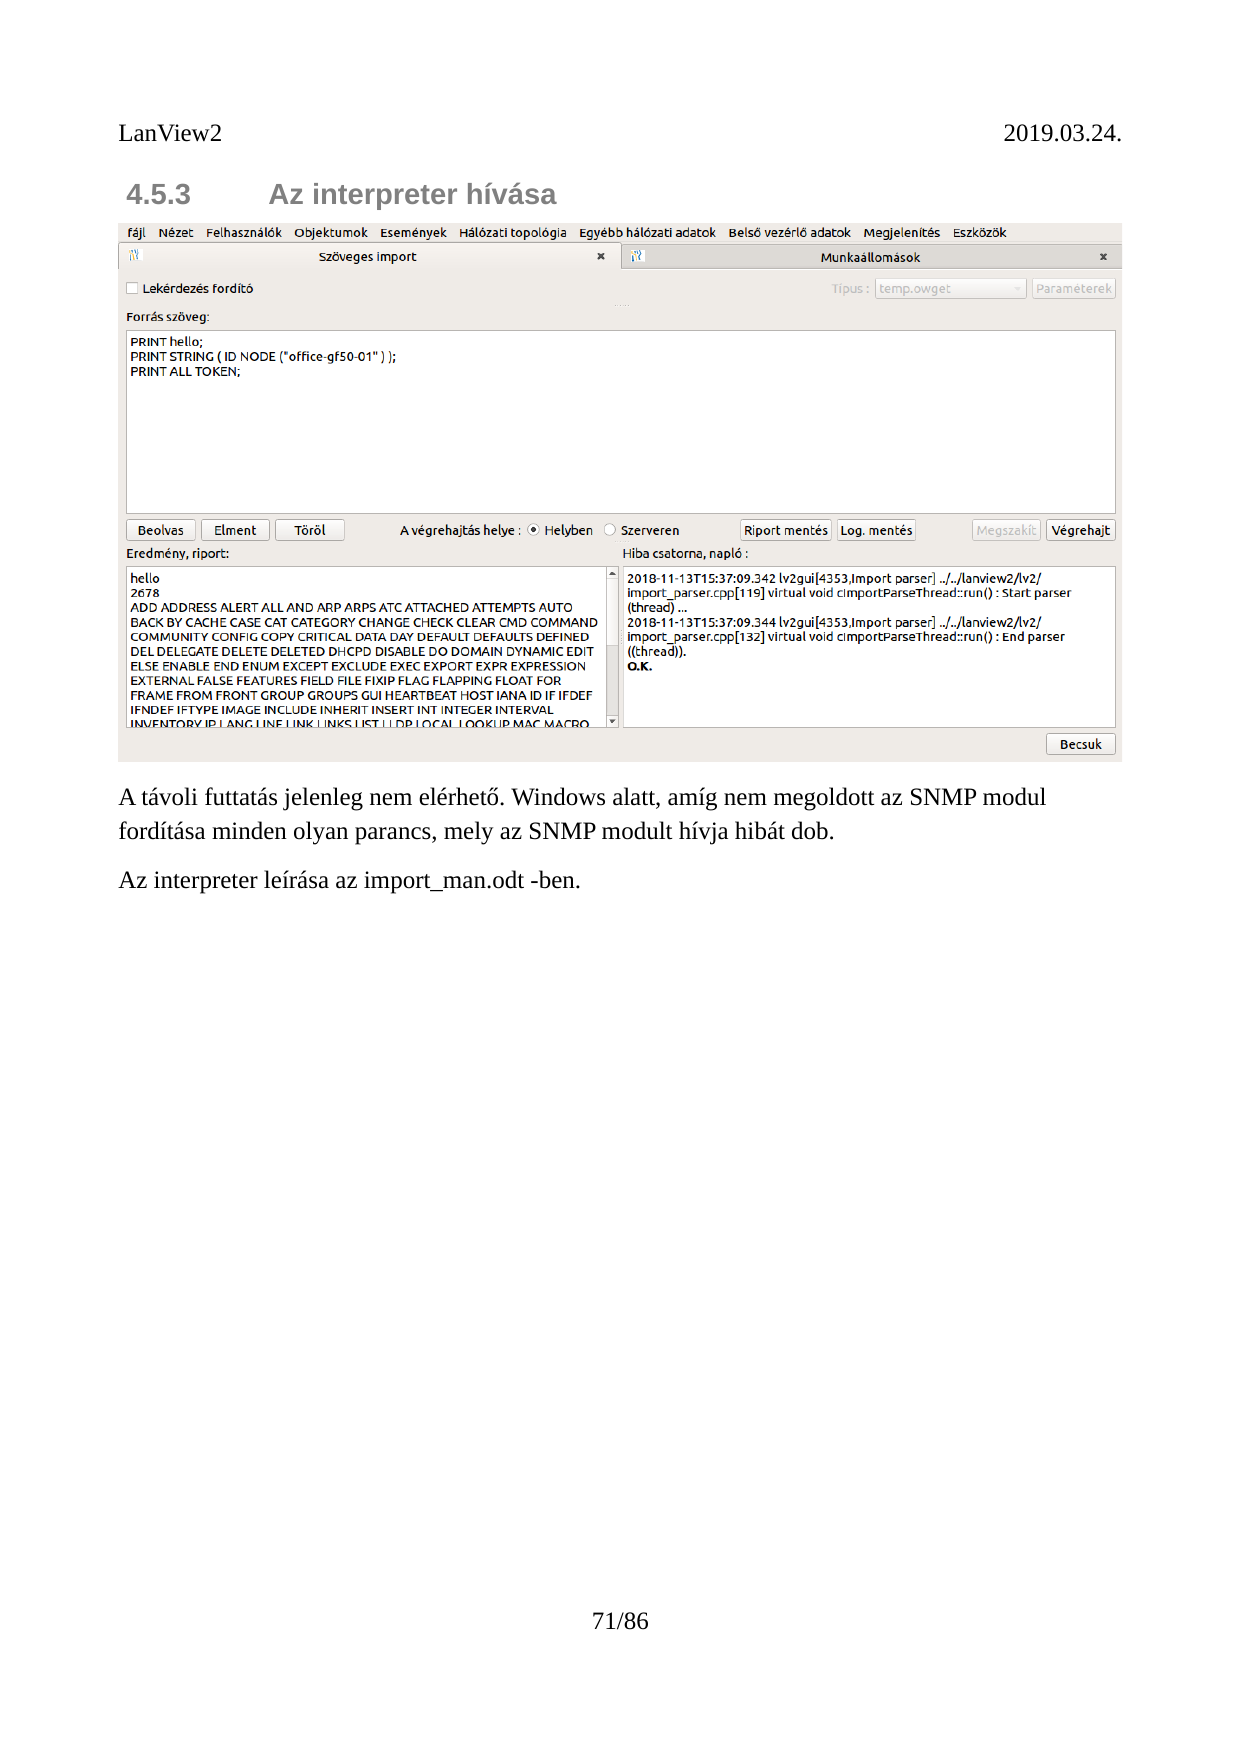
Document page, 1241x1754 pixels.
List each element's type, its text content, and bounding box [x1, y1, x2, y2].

subtitle Az interpreter hívása [118, 177, 1122, 211]
text A távoli futtatás jelenleg nem elérhető. Windows alatt, amíg nem megoldott az SNMP modul fordítása minden olyan parancs, mely az SNMP modult hívja hibát dob. [118, 782, 1122, 845]
text Az interpreter leírása az import_man.odt -ben. [118, 866, 1122, 894]
picture [118, 223, 1123, 762]
